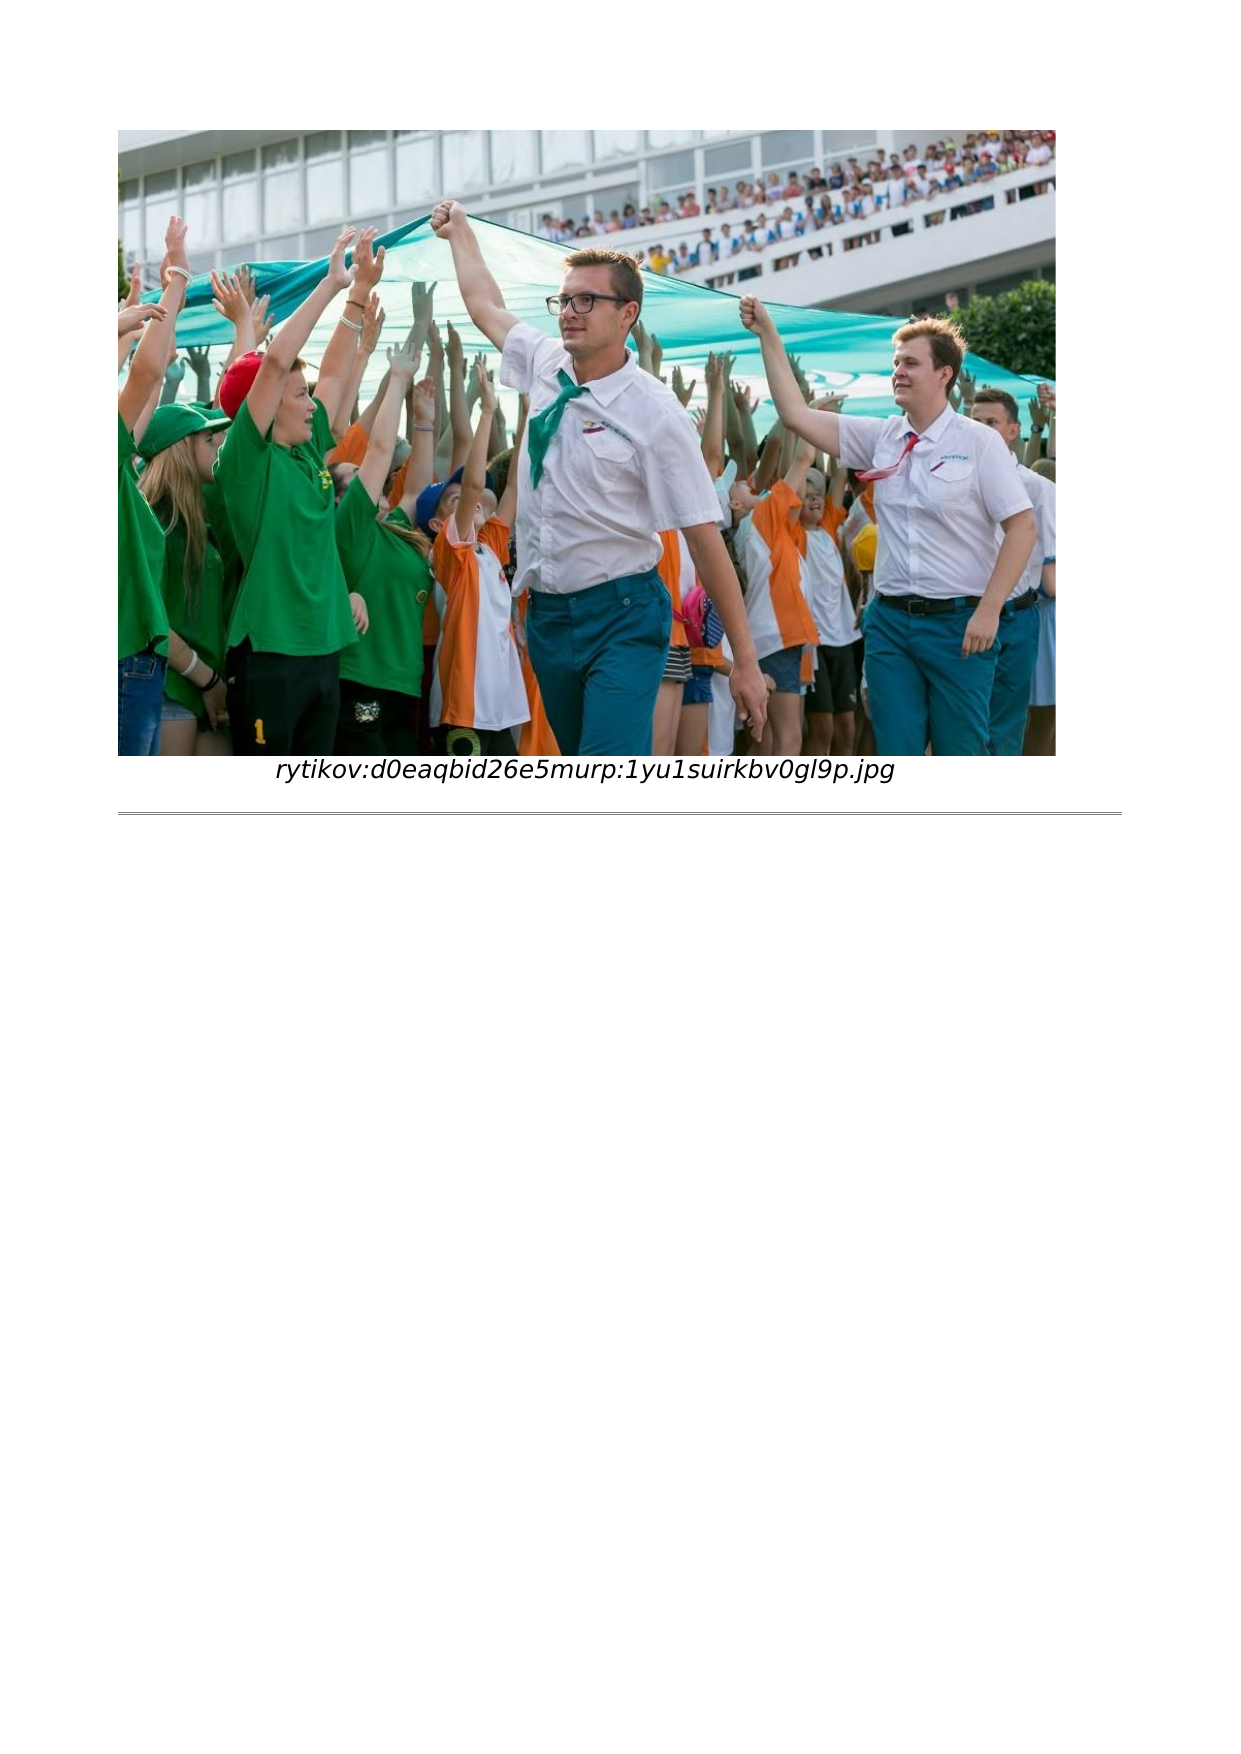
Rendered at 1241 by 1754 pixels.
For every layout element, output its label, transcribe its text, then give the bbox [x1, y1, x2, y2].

picture [901, 743, 905, 756]
picture [975, 709, 983, 717]
picture [597, 612, 605, 618]
picture [586, 631, 601, 642]
picture [118, 130, 1056, 756]
text rytikov:d0eaqbid26e5murp:1yu1suirkbv0gl9p.jpg [118, 756, 1056, 785]
picture [612, 627, 618, 634]
picture [582, 615, 592, 619]
